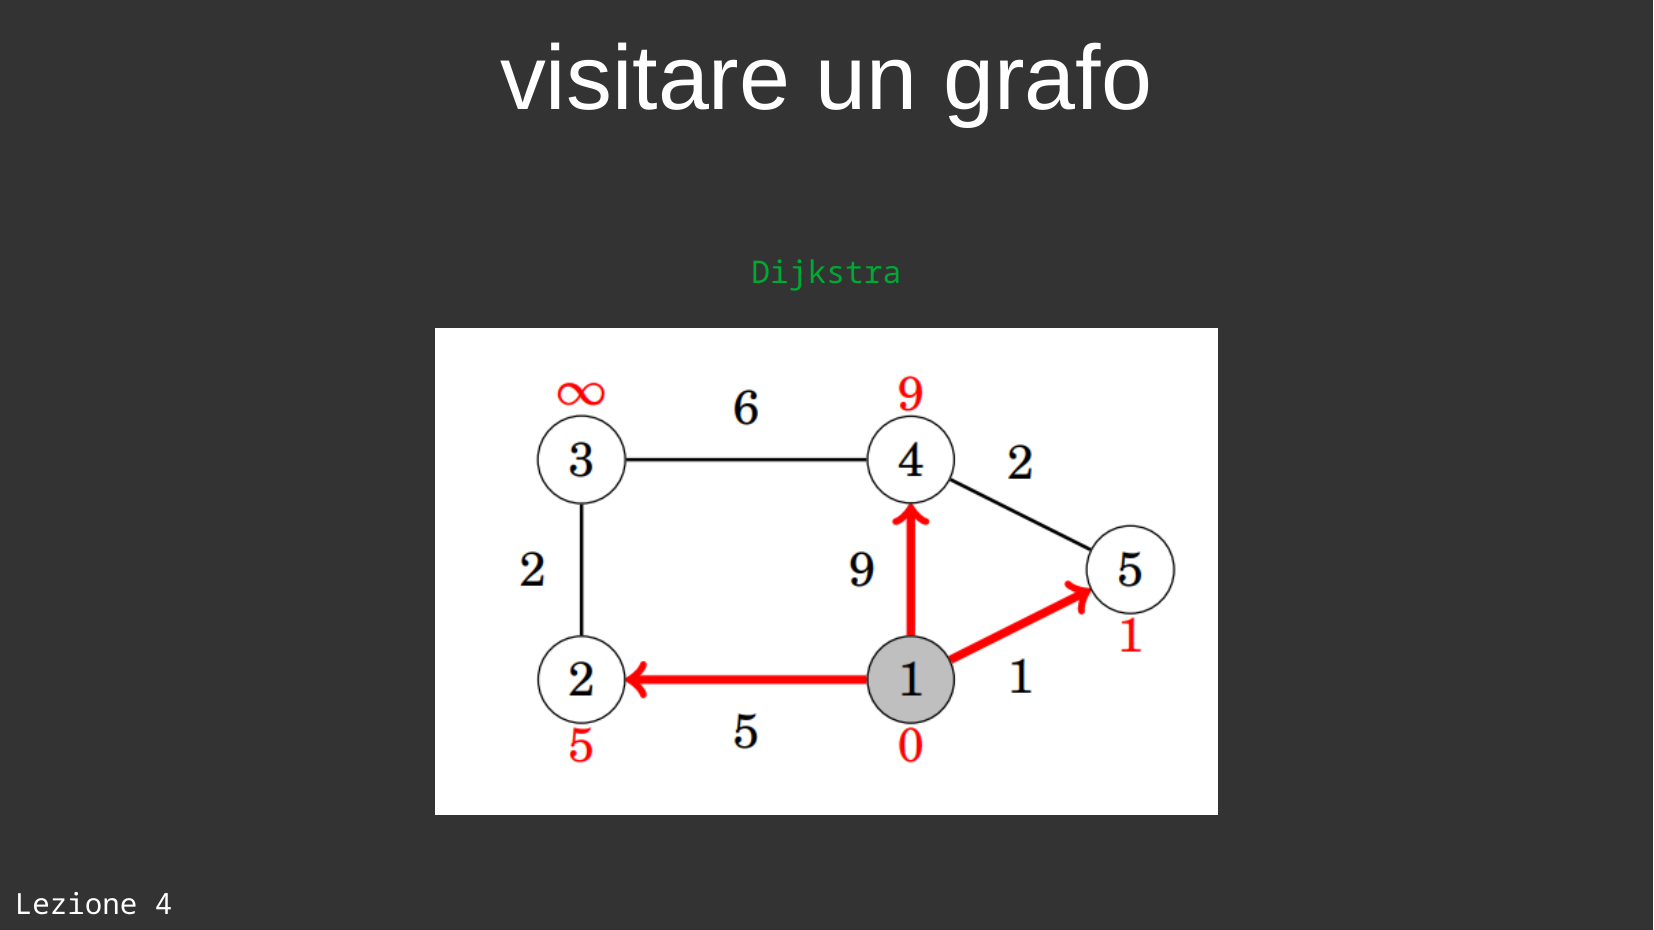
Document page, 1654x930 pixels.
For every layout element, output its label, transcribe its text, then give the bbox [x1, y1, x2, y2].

text_box Lezione 4 [0, 875, 188, 930]
picture [435, 328, 1218, 815]
title visitare un grafo [82, 0, 1571, 156]
text_box Dijkstra [736, 242, 917, 301]
